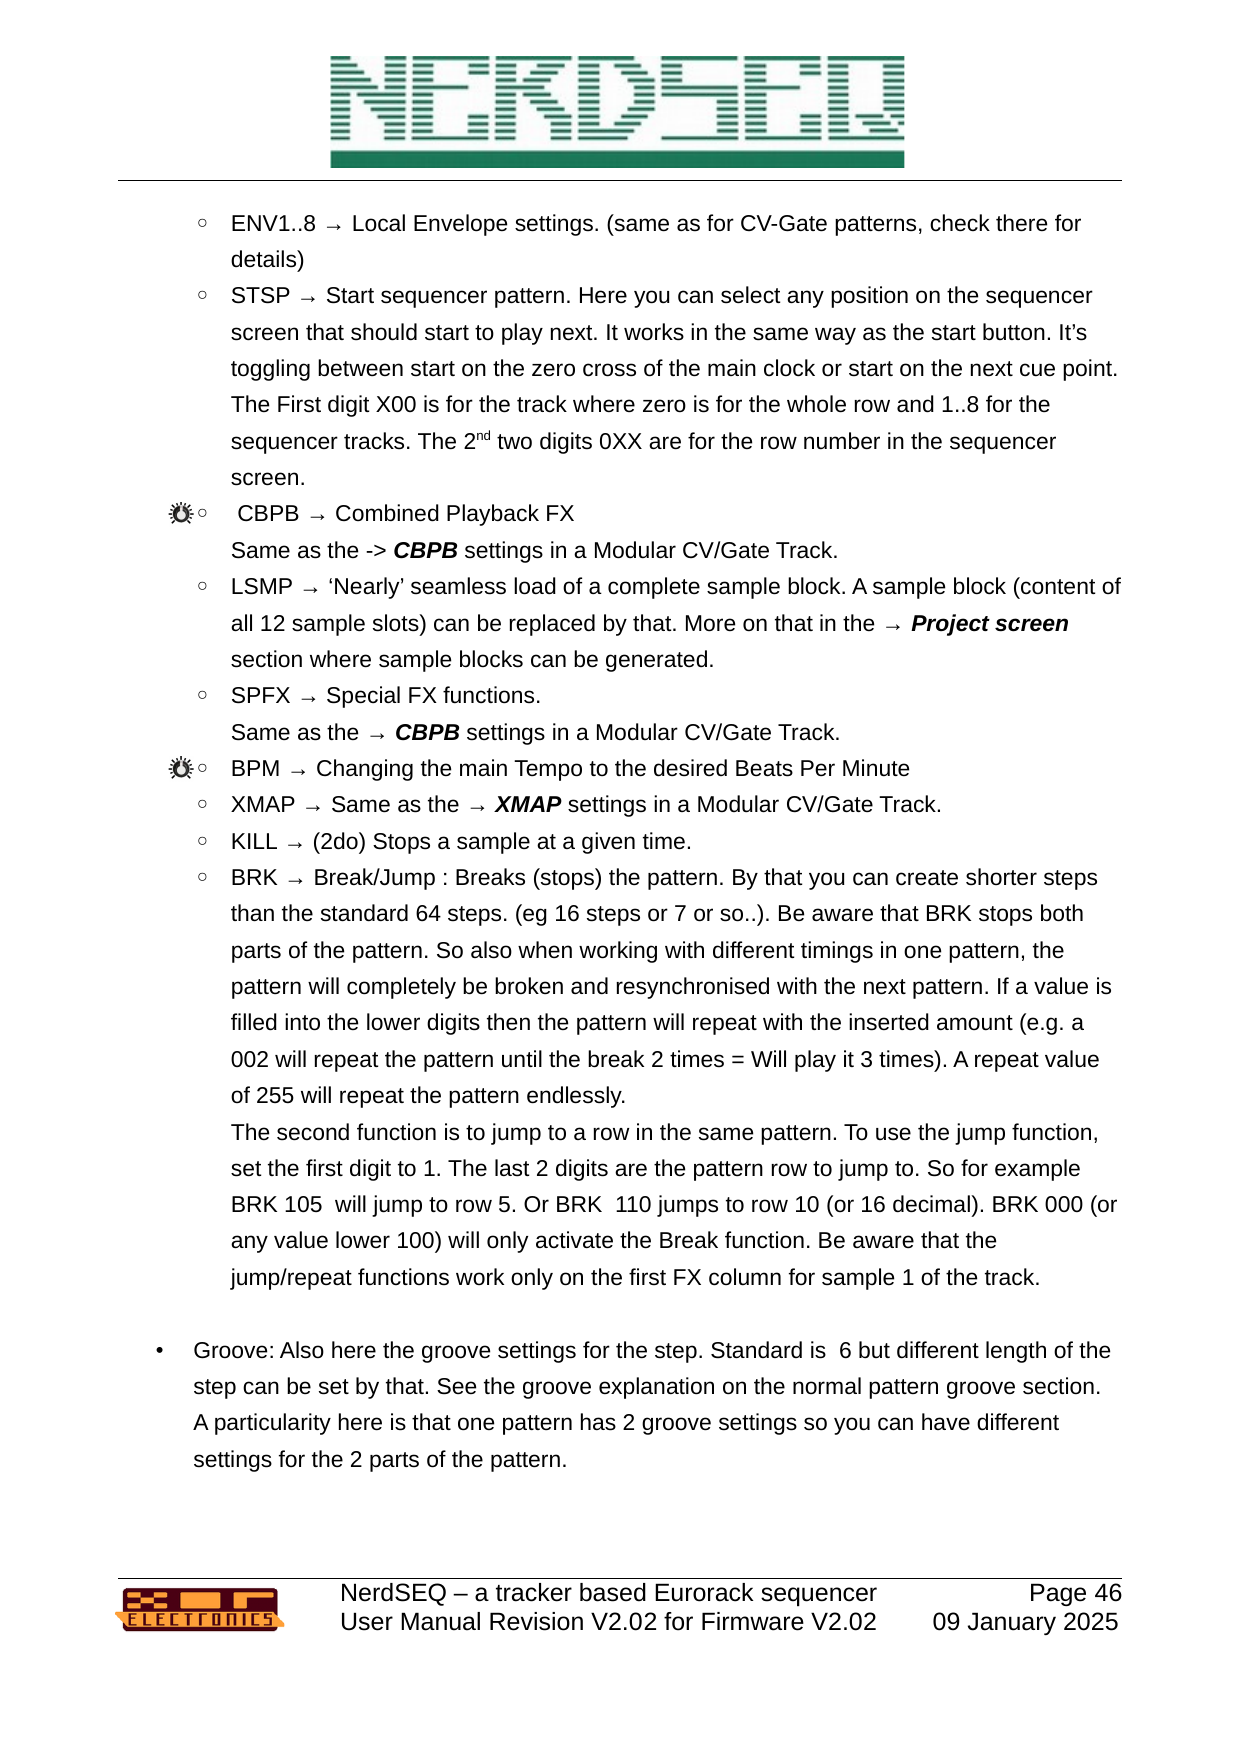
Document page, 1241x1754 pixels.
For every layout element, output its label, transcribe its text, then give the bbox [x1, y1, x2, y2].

list SPFX → Special FX functions. Same as the → CBPB settings in a Modular CV/Gate Track. [193, 682, 1122, 745]
list STSP → Start sequencer pattern. Here you can select any position on the sequencer screen that should start to play next. It works in the same way as the start button. It’s toggling between start on the zero cross of the main clock or start on the next cue point. The First digit X00 is for the track where zero is for the whole row and 1..8 for the sequencer tracks. The 2nd two digits 0XX are for the row number in the sequencer screen. [193, 282, 1122, 490]
list CBPB → Combined Playback FX Same as the -> CBPB settings in a Modular CV/Gate Track. [193, 500, 1122, 563]
list ENV1..8 → Local Envelope settings. (same as for CV-Gate patterns, check there for details) [193, 209, 1122, 272]
picture [330, 56, 905, 168]
picture [168, 502, 194, 527]
picture [115, 1584, 285, 1634]
picture [168, 756, 194, 782]
list Groove: Also here the groove settings for the step. Standard is 6 but different length of the step can be set by that. See the groove explanation on the normal pattern groove section. [156, 1337, 1122, 1399]
list BPM → Changing the main Tempo to the desired Beats Per Minute [193, 755, 1122, 781]
list The second function is to jump to a row in the same pattern. To use the jump function, set the first digit to 1. The last 2 digits are the pattern row to jump to. So for example BRK 105 will jump to row 5. Or BRK 110 jumps to row 10 (or 16 decimal). BRK 000 (or any value lower 100) will only activate the Break function. Be aware that the jump/repeat functions work only on the first FX column for sample 1 of the track. [193, 1118, 1122, 1290]
list LSMP → ‘Nearly’ seamless load of a complete sample block. A sample block (content of all 12 sample slots) can be replaced by that. More on that in the → Project screen section where sample blocks can be generated. [193, 573, 1122, 672]
list A particularity here is that one pattern has 2 groove settings so you can have different settings for the 2 parts of the pattern. [156, 1409, 1122, 1472]
list BRK → Break/Jump : Breaks (stops) the pattern. By that you can create shorter steps than the standard 64 steps. (eg 16 steps or 7 or so..). Be aware that BRK stops both parts of the pattern. So also when working with different timings in one pattern, the pattern will completely be broken and resynchronised with the next pattern. If a value is filled into the lower digits then the pattern will repeat with the inserted amount (e.g. a 002 will repeat the pattern until the break 2 times = Will play it 3 times). A repeat value of 255 will repeat the pattern endlessly. [193, 864, 1122, 1108]
list KILL → (2do) Stops a sample at a given time. [193, 828, 1122, 854]
list XMAP → Same as the → XMAP settings in a Modular CV/Gate Track. [193, 791, 1122, 818]
